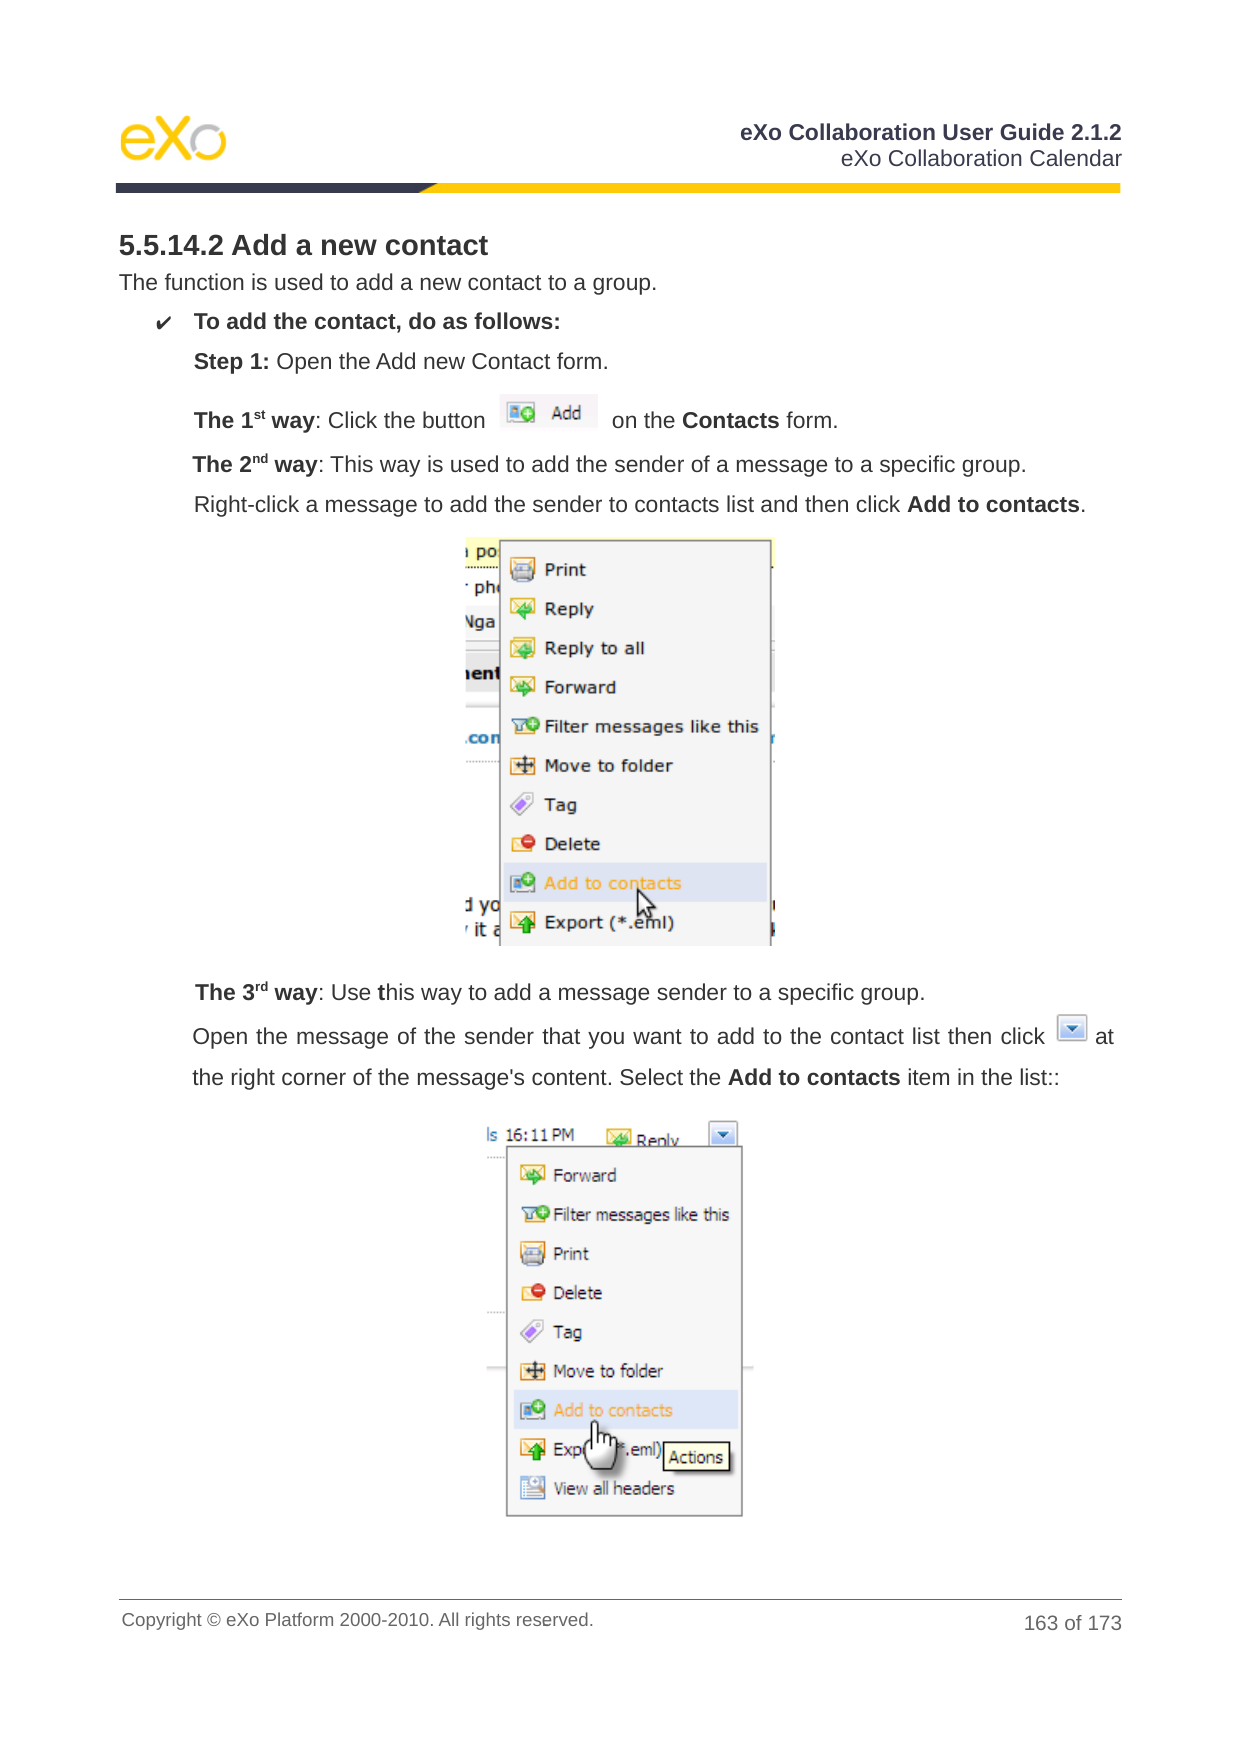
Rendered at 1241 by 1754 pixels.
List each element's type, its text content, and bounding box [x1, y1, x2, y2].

list To add the contact, do as follows: [156, 308, 1122, 334]
text The function is used to add a new contact to a group. [118, 269, 1122, 295]
list Right-click a message to add the sender to contacts list and then click Add to contacts. [156, 491, 1122, 517]
list The 1st way: Click the button on the Contacts form. [156, 387, 1122, 438]
picture [120, 115, 227, 161]
text The 2nd way: This way is used to add the sender of a message to a specific group. [118, 451, 1122, 477]
picture [465, 537, 775, 946]
picture [1054, 1013, 1088, 1043]
picture [499, 394, 598, 431]
list The 3rd way: Use this way to add a message sender to a specific group. [157, 979, 1122, 1006]
list Step 1: Open the Add new Contact form. [156, 348, 1122, 374]
picture [115, 183, 1121, 193]
text Open the message of the sender that you want to add to the contact list then clickat the right corner of the message's content. Select the Add to contacts item in the list:: [118, 1006, 1122, 1090]
picture [486, 1110, 754, 1520]
subtitle Add a new contact [118, 228, 1122, 261]
